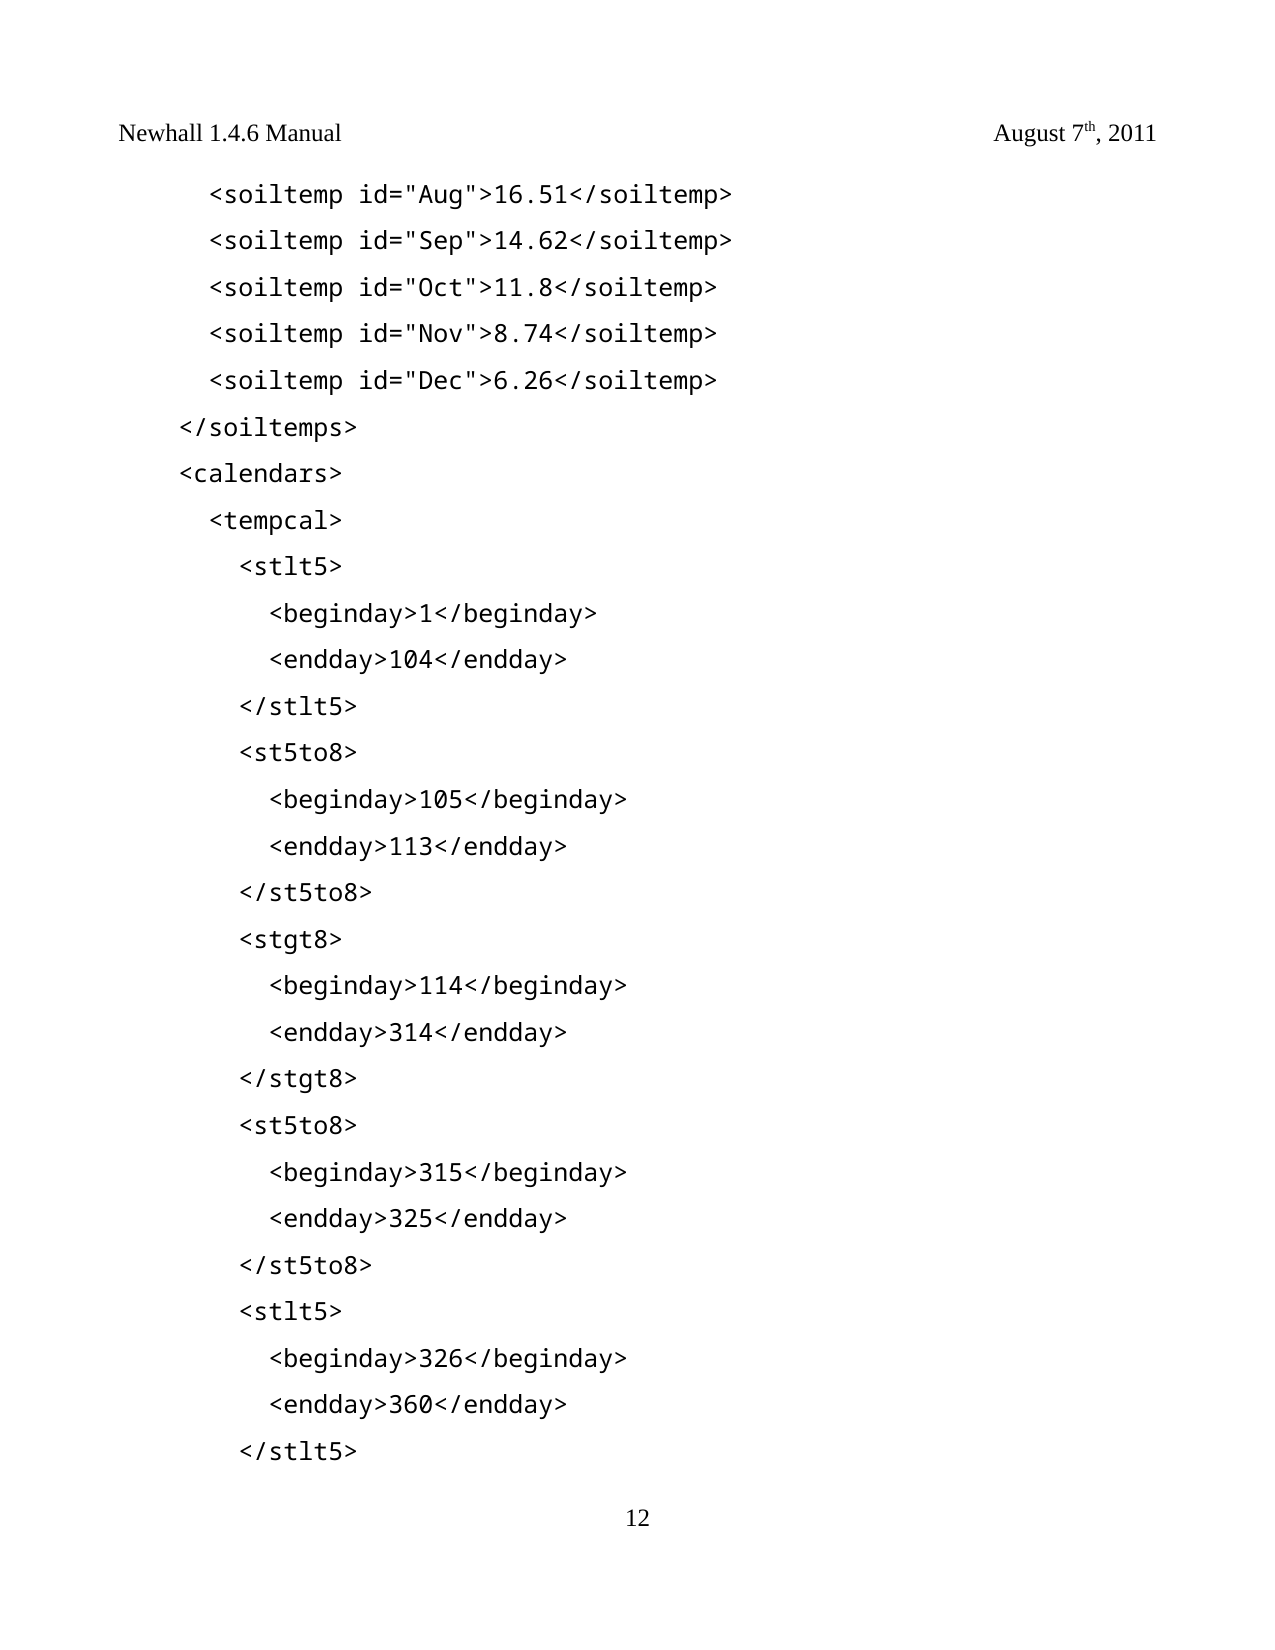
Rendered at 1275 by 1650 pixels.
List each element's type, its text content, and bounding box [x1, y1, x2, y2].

text </st5to8> [118, 875, 1157, 909]
text <endday>325</endday> [118, 1201, 1157, 1235]
text <stlt5> [118, 549, 1157, 583]
text <endday>314</endday> [118, 1014, 1157, 1048]
text <tempcal> [118, 502, 1157, 536]
text <beginday>1</beginday> [118, 595, 1157, 629]
text <soiltemp id="Nov">8.74</soiltemp> [118, 316, 1157, 350]
text </st5to8> [118, 1247, 1157, 1281]
text <calendars> [118, 456, 1157, 490]
text </stlt5> [118, 688, 1157, 723]
text <beginday>326</beginday> [118, 1340, 1157, 1374]
text <soiltemp id="Sep">14.62</soiltemp> [118, 223, 1157, 257]
text <beginday>114</beginday> [118, 968, 1157, 1002]
text <stlt5> [118, 1294, 1157, 1328]
text <soiltemp id="Dec">6.26</soiltemp> [118, 363, 1157, 397]
text <endday>104</endday> [118, 642, 1157, 676]
text <stgt8> [118, 921, 1157, 955]
text </stlt5> [118, 1433, 1157, 1468]
text <soiltemp id="Aug">16.51</soiltemp> [118, 176, 1157, 210]
text <beginday>315</beginday> [118, 1154, 1157, 1188]
text </soiltemps> [118, 409, 1157, 443]
text <endday>360</endday> [118, 1387, 1157, 1421]
text <st5to8> [118, 1108, 1157, 1142]
text <st5to8> [118, 735, 1157, 769]
text <beginday>105</beginday> [118, 782, 1157, 816]
text <endday>113</endday> [118, 828, 1157, 862]
text <soiltemp id="Oct">11.8</soiltemp> [118, 269, 1157, 303]
text </stgt8> [118, 1061, 1157, 1095]
